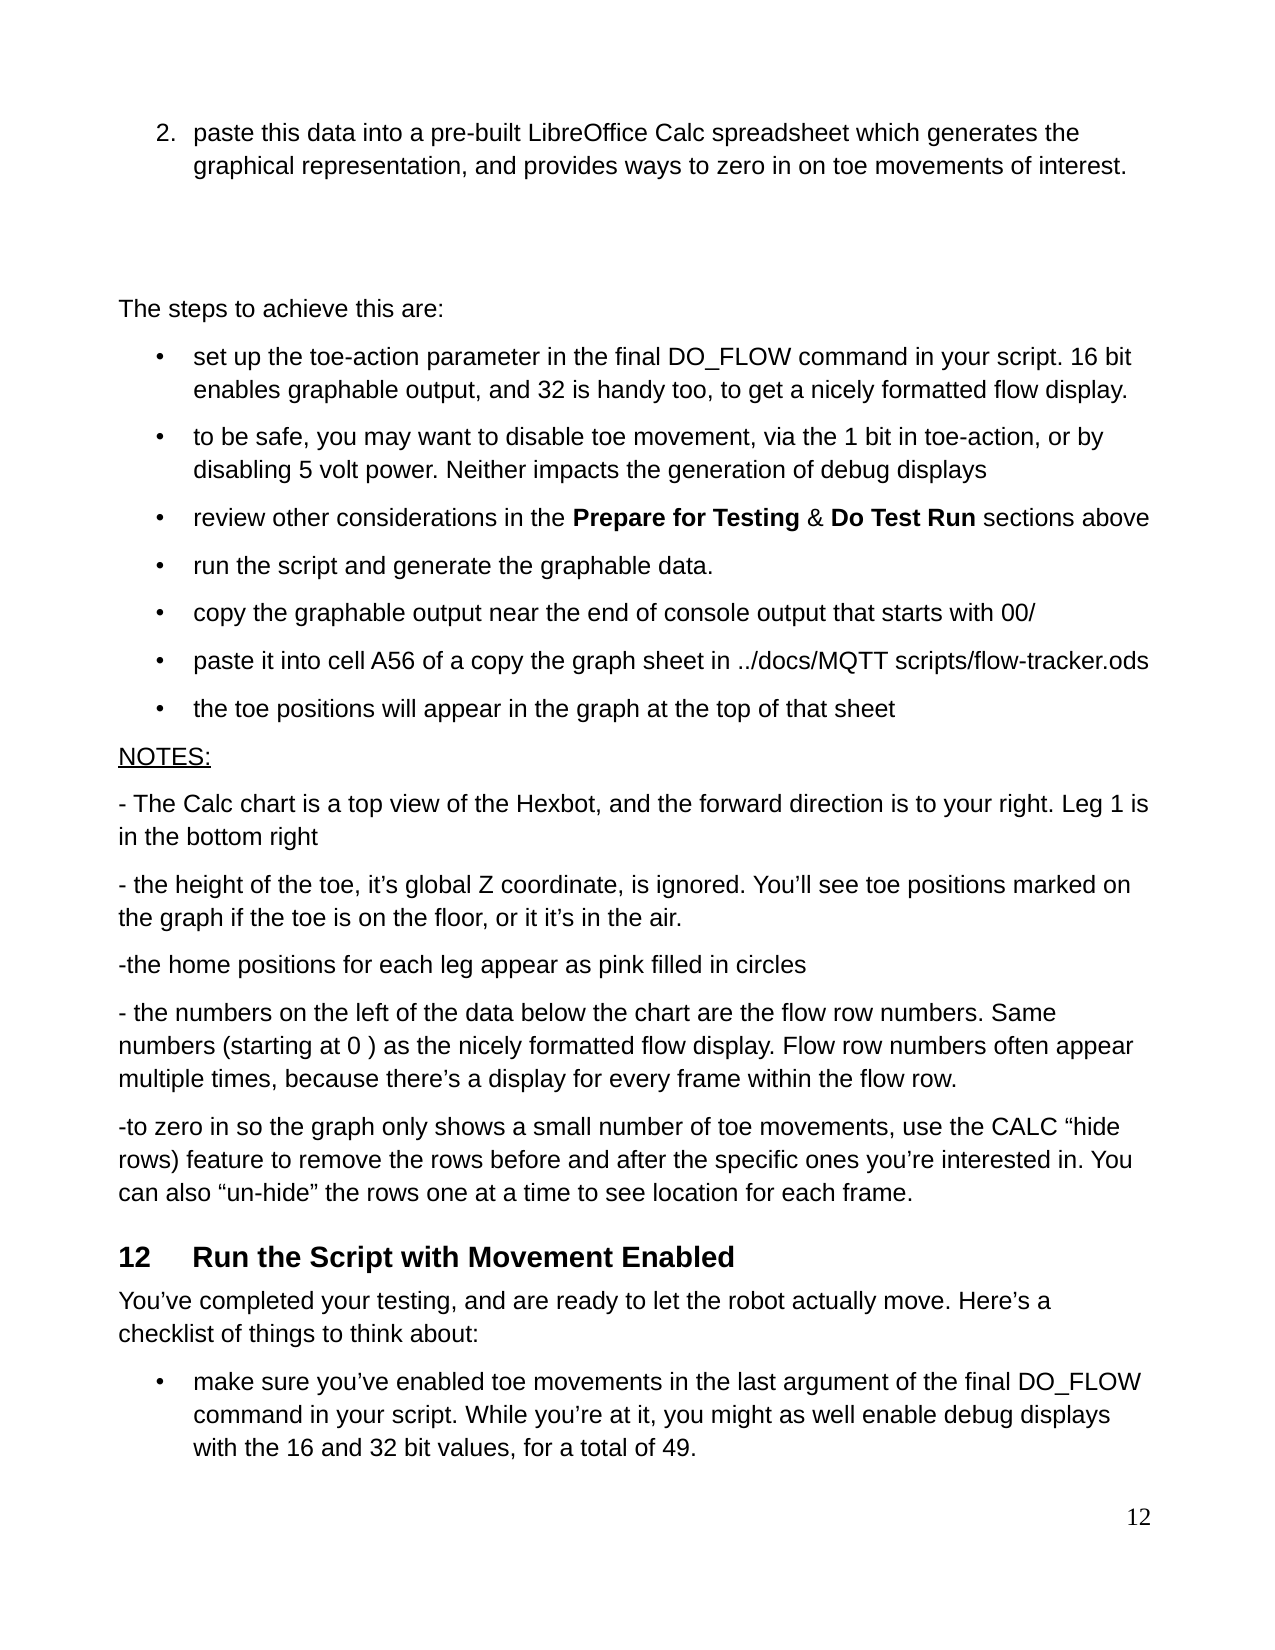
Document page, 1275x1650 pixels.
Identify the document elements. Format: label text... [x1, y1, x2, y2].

list paste it into cell A56 of a copy the graph sheet in ../docs/MQTT scripts/flow-tracker.ods [156, 646, 1151, 675]
list to be safe, you may want to disable toe movement, via the 1 bit in toe-action, or by disabling 5 volt power. Neither impacts the generation of debug displays [156, 422, 1151, 484]
list copy the graphable output near the end of console output that starts with 00/ [156, 598, 1151, 627]
list paste this data into a pre-built LibreOffice Calc spreadsheet which generates the graphical representation, and provides ways to zero in on toe movements of interest. [156, 118, 1151, 180]
text -the home positions for each leg appear as pink filled in circles [118, 950, 1151, 979]
subtitle Run the Script with Movement Enabled [118, 1240, 1151, 1274]
text You’ve completed your testing, and are ready to let the robot actually move. Here’s a checklist of things to think about: [118, 1286, 1151, 1348]
text -to zero in so the graph only shows a small number of toe movements, use the CALC “hide rows) feature to remove the rows before and after the specific ones you’re interested in. You can also “un-hide” the rows one at a time to see location for each frame. [118, 1112, 1151, 1206]
list run the script and generate the graphable data. [156, 551, 1151, 579]
text - The Calc chart is a top view of the Hexbot, and the forward direction is to your right. Leg 1 is in the bottom right [118, 789, 1151, 851]
text The steps to achieve this are: [118, 294, 1151, 323]
text - the height of the toe, it’s global Z coordinate, is ignored. You’ll see toe positions marked on the graph if the toe is on the floor, or it it’s in the air. [118, 870, 1151, 932]
list review other considerations in the Prepare for Testing & Do Test Run sections above [156, 503, 1151, 532]
list set up the toe-action parameter in the final DO_FLOW command in your script. 16 bit enables graphable output, and 32 is handy too, to get a nicely formatted flow display. [156, 342, 1151, 403]
list the toe positions will appear in the graph at the top of that sheet [156, 694, 1151, 723]
text - the numbers on the left of the data below the chart are the flow row numbers. Same numbers (starting at 0 ) as the nicely formatted flow display. Flow row numbers often appear multiple times, because there’s a display for every frame within the flow row. [118, 998, 1151, 1093]
text NOTES: [118, 742, 1151, 770]
list make sure you’ve enabled toe movements in the last argument of the final DO_FLOW command in your script. While you’re at it, you might as well enable debug displays with the 16 and 32 bit values, for a total of 49. [156, 1367, 1151, 1462]
